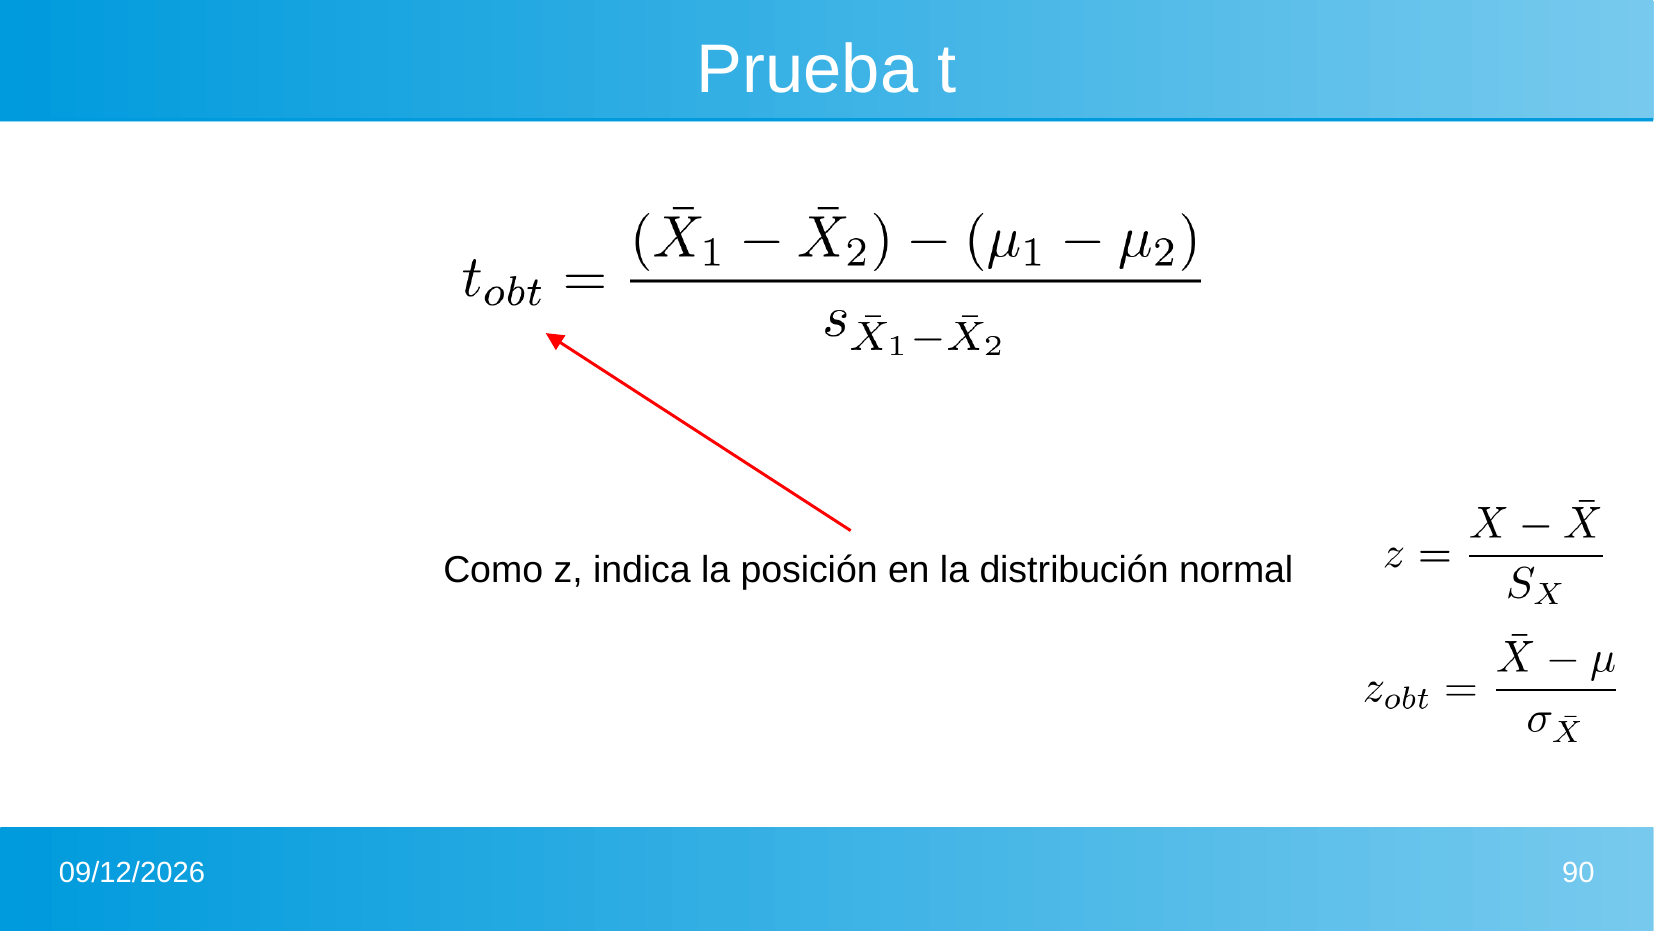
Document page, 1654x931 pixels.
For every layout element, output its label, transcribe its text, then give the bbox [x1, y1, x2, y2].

picture [1384, 500, 1603, 604]
picture [462, 207, 1201, 355]
title Prueba t [59, 29, 1595, 108]
picture [1364, 634, 1616, 742]
text_box Como z, indica la posición en la distribución normal [428, 541, 1309, 599]
